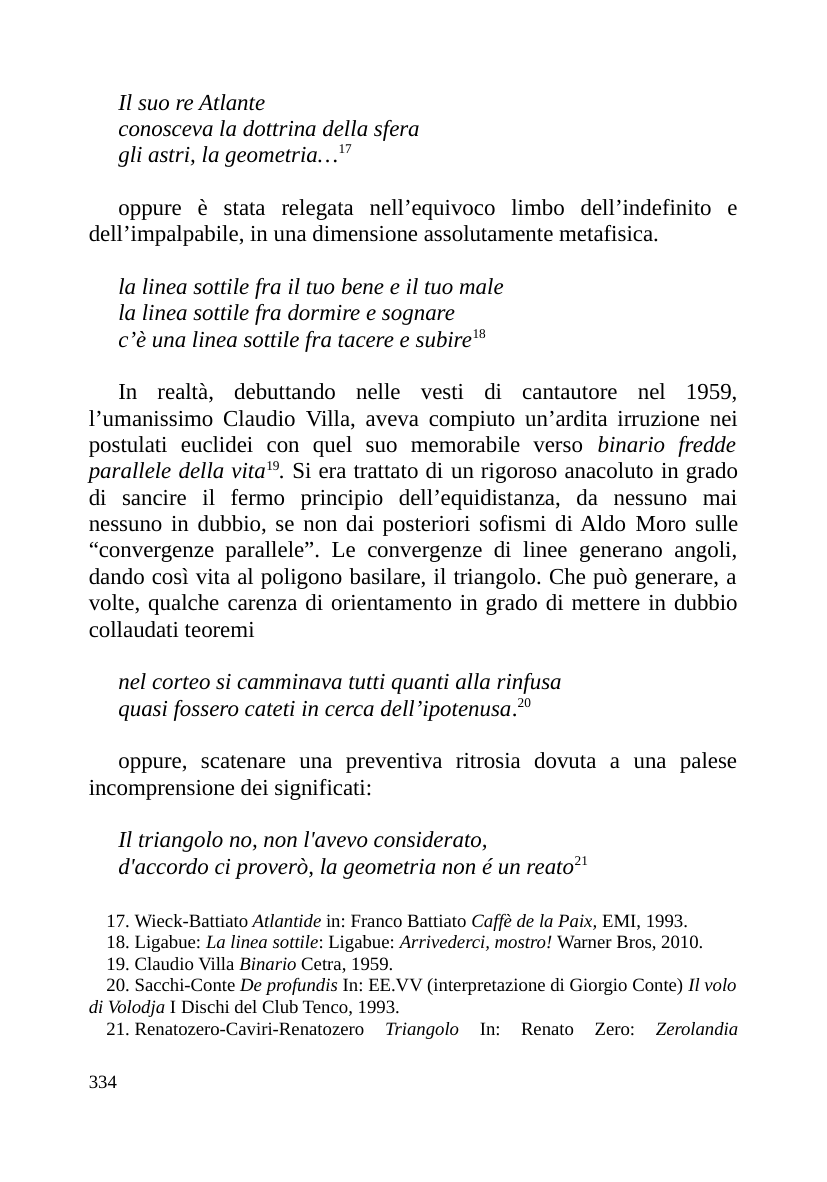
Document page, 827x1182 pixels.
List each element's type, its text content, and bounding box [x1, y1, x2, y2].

text oppure, scatenare una preventiva ritrosia dovuta a una palese incomprensione dei significati: [88, 747, 738, 800]
text Il suo re Atlante [88, 88, 738, 115]
text quasi fossero cateti in cerca dell’ipotenusa. [88, 695, 738, 721]
text conosceva la dottrina della sfera [88, 115, 738, 141]
text Ligabue: La linea sottile: Ligabue: Arrivederci, mostro! Warner Bros, 2010. [88, 931, 738, 953]
text gli astri, la geometria… [88, 141, 738, 168]
text la linea sottile fra il tuo bene e il tuo male [88, 273, 738, 299]
text Claudio Villa Binario Cetra, 1959. [88, 953, 738, 974]
text In realtà, debuttando nelle vesti di cantautore nel 1959, l’umanissimo Claudio Villa, aveva compiuto un’ardita irruzione nei postulati euclidei con quel suo memorabile verso binario fredde parallele della vita. Si era trattato di un rigoroso anacoluto in grado di sancire il fermo principio dell’equidistanza, da nessuno mai nessuno in dubbio, se non dai posteriori sofismi di Aldo Moro sulle “convergenze parallele”. Le convergenze di linee generano angoli, dando così vita al poligono basilare, il triangolo. Che può generare, a volte, qualche carenza di orientamento in grado di mettere in dubbio collaudati teoremi [88, 378, 738, 642]
text Sacchi-Conte De profundis In: EE.VV (interpretazione di Giorgio Conte) Il volo di Volodja I Dischi del Club Tenco, 1993. [88, 974, 738, 1017]
text c’è una linea sottile fra tacere e subire [88, 326, 738, 352]
text d'accordo ci proverò, la geometria non é un reato [88, 853, 738, 879]
text Il triangolo no, non l'avevo considerato, [88, 826, 738, 853]
text nel corteo si camminava tutti quanti alla rinfusa [88, 668, 738, 695]
text Renatozero-Caviri-Renatozero Triangolo In: Renato Zero: Zerolandia [88, 1017, 738, 1039]
text oppure è stata relegata nell’equivoco limbo dell’indefinito e dell’impalpabile, in una dimensione assolutamente metafisica. [88, 194, 738, 247]
text Wieck-Battiato Atlantide in: Franco Battiato Caffè de la Paix, EMI, 1993. [88, 910, 738, 931]
text la linea sottile fra dormire e sognare [88, 299, 738, 326]
